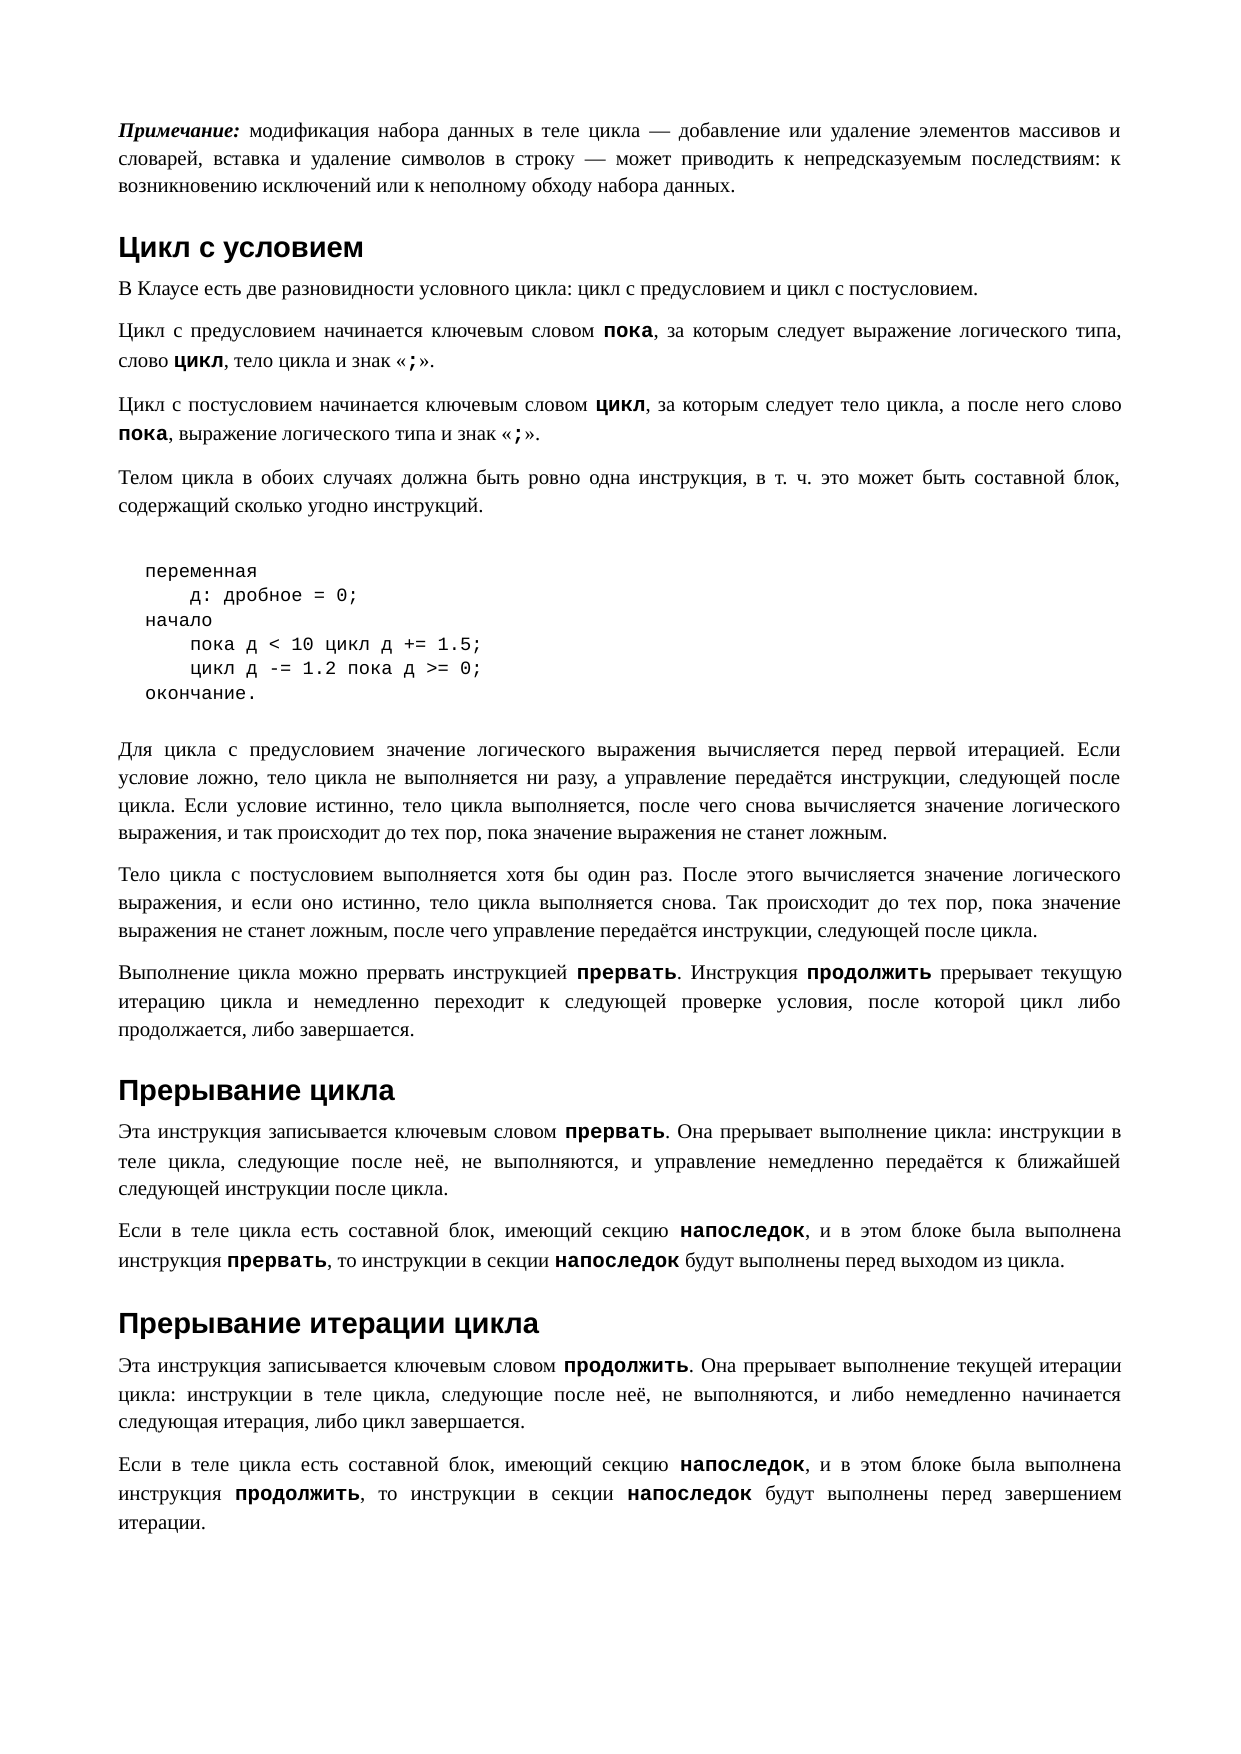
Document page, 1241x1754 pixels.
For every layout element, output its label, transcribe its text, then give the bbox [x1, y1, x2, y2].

text Если в теле цикла есть составной блок, имеющий секцию напоследок, и в этом блоке была выполнена инструкция прервать, то инструкции в секции напоследок будут выполнены перед выходом из цикла. [118, 1218, 1122, 1273]
text Эта инструкция записывается ключевым словом прервать. Она прерывает выполнение цикла: инструкции в теле цикла, следующие после неё, не выполняются, и управление немедленно передаётся к ближайшей следующей инструкции после цикла. [118, 1119, 1122, 1200]
text Примечание: модификация набора данных в теле цикла — добавление или удаление элементов массивов и словарей, вставка и удаление символов в строку — может приводить к непредсказуемым последствиям: к возникновению исключений или к неполному обходу набора данных. [118, 118, 1122, 197]
text Для цикла с предусловием значение логического выражения вычисляется перед первой итерацией. Если условие ложно, тело цикла не выполняется ни разу, а управление передаётся инструкции, следующей после цикла. Если условие истинно, тело цикла выполняется, после чего снова вычисляется значение логического выражения, и так происходит до тех пор, пока значение выражения не станет ложным. [118, 737, 1122, 844]
text В Клаусе есть две разновидности условного цикла: цикл с предусловием и цикл с постусловием. [118, 276, 1122, 300]
text Цикл с постусловием начинается ключевым словом цикл, за которым следует тело цикла, а после него слово пока, выражение логического типа и знак «;». [118, 392, 1122, 447]
text Цикл с предусловием начинается ключевым словом пока, за которым следует выражение логического типа, слово цикл, тело цикла и знак «;». [118, 318, 1122, 373]
subtitle Цикл с условием [118, 230, 1122, 264]
text Выполнение цикла можно прервать инструкцией прервать. Инструкция продолжить прерывает текущую итерацию цикла и немедленно переходит к следующей проверке условия, после которой цикл либо продолжается, либо завершается. [118, 960, 1122, 1041]
text Если в теле цикла есть составной блок, имеющий секцию напоследок, и в этом блоке была выполнена инструкция продолжить, то инструкции в секции напоследок будут выполнены перед завершением итерации. [118, 1452, 1122, 1534]
text Тело цикла с постусловием выполняется хотя бы один раз. После этого вычисляется значение логического выражения, и если оно истинно, тело цикла выполняется снова. Так происходит до тех пор, пока значение выражения не станет ложным, после чего управление передаётся инструкции, следующей после цикла. [118, 862, 1122, 942]
subtitle Прерывание итерации цикла [118, 1306, 1122, 1340]
text Эта инструкция записывается ключевым словом продолжить. Она прерывает выполнение текущей итерации цикла: инструкции в теле цикла, следующие после неё, не выполняются, и либо немедленно начинается следующая итерация, либо цикл завершается. [118, 1352, 1122, 1433]
text переменная д: дробное = 0; начало пока д < 10 цикл д += 1.5; цикл д -= 1.2 пока д >= 0; окончание. [136, 553, 1104, 713]
subtitle Прерывание цикла [118, 1073, 1122, 1107]
text Телом цикла в обоих случаях должна быть ровно одна инструкция, в т. ч. это может быть составной блок, содержащий сколько угодно инструкций. [118, 465, 1122, 517]
